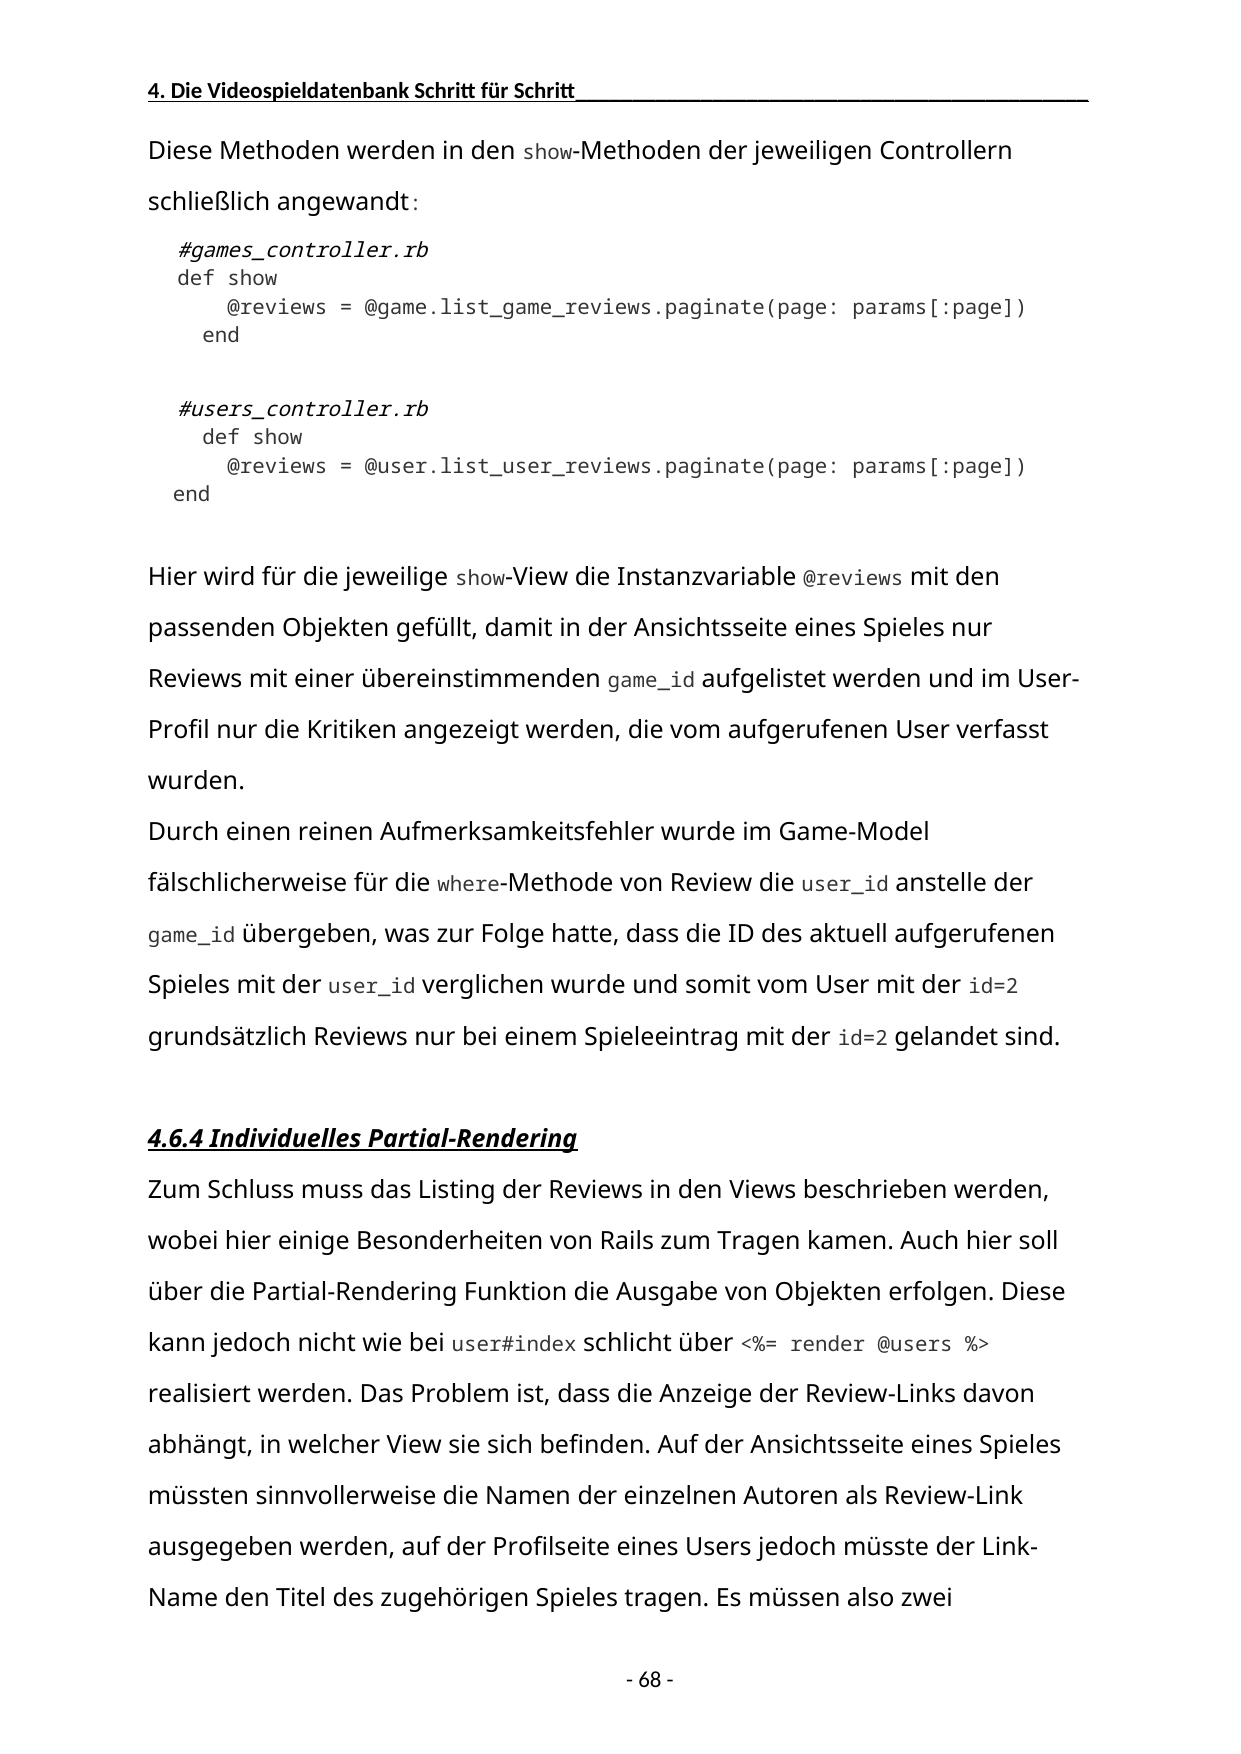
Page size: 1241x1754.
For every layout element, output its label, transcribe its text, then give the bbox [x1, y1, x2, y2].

text @reviews = @game.list_game_reviews.paginate(page: params[:page]) [177, 292, 1093, 320]
text Zum Schluss muss das Listing der Reviews in den Views beschrieben werden, wobei hier einige Besonderheiten von Rails zum Tragen kamen. Auch hier soll über die Partial-Rendering Funktion die Ausgabe von Objekten erfolgen. Diese kann jedoch nicht wie bei user#index schlicht über <%= render @users %> realisiert werden. Das Problem ist, dass die Anzeige der Review-Links davon abhängt, in welcher View sie sich befinden. Auf der Ansichtsseite eines Spieles müssten sinnvollerweise die Namen der einzelnen Autoren als Review-Link ausgegeben werden, auf der Profilseite eines Users jedoch müsste der Link-Name den Titel des zugehörigen Spieles tragen. Es müssen also zwei [148, 1171, 1093, 1614]
text end [177, 320, 1093, 349]
text 4.6.4 Individuelles Partial-Rendering [148, 1120, 1093, 1154]
text Diese Methoden werden in den show-Methoden der jeweiligen Controllern schließlich angewandt: [148, 133, 1093, 218]
text Hier wird für die jeweilige show-View die Instanzvariable @reviews mit den passenden Objekten gefüllt, damit in der Ansichtsseite eines Spieles nur Reviews mit einer übereinstimmenden game_id aufgelistet werden und im User-Profil nur die Kritiken angezeigt werden, die vom aufgerufenen User verfasst wurden. [148, 559, 1093, 797]
text @reviews = @user.list_user_reviews.paginate(page: params[:page]) [177, 451, 1093, 479]
text def show [177, 422, 1093, 451]
text Durch einen reinen Aufmerksamkeitsfehler wurde im Game-Model fälschlicherweise für die where-Methode von Review die user_id anstelle der game_id übergeben, was zur Folge hatte, dass die ID des aktuell aufgerufenen Spieles mit der user_id verglichen wurde und somit vom User mit der id=2 grundsätzlich Reviews nur bei einem Spieleeintrag mit der id=2 gelandet sind. [148, 814, 1093, 1052]
text def show [177, 263, 1093, 292]
text #games_controller.rb [177, 235, 1093, 263]
text #users_controller.rb [177, 394, 1093, 422]
text end [148, 479, 1093, 508]
